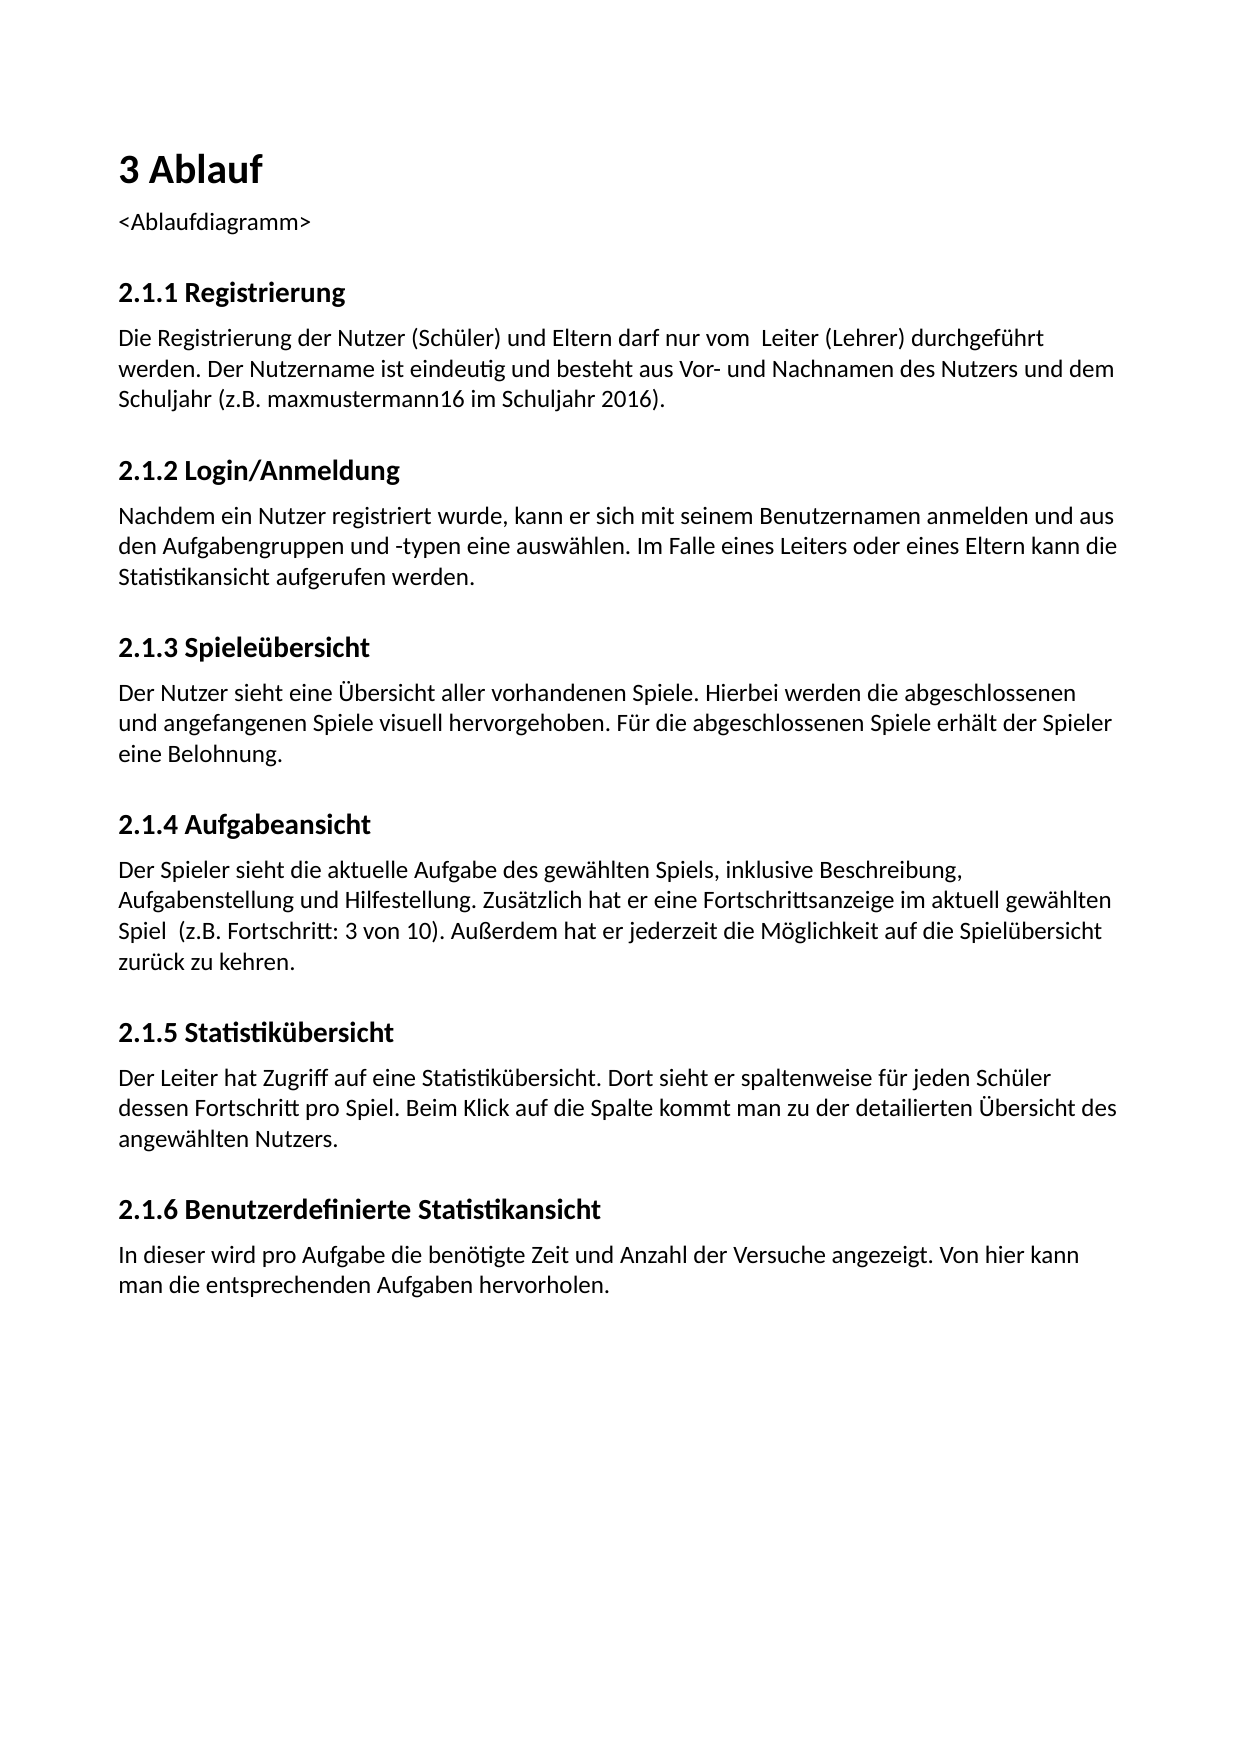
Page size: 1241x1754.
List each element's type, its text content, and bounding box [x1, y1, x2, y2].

subtitle 2.1.3 Spieleübersicht [118, 629, 1122, 664]
subtitle 2.1.1 Registrierung [118, 274, 1122, 310]
text Nachdem ein Nutzer registriert wurde, kann er sich mit seinem Benutzernamen anmelden und aus den Aufgabengruppen und -typen eine auswählen. Im Falle eines Leiters oder eines Eltern kann die Statistikansicht aufgerufen werden. [118, 500, 1122, 591]
subtitle 3 Ablauf [118, 143, 1122, 194]
text Der Spieler sieht die aktuelle Aufgabe des gewählten Spiels, inklusive Beschreibung, Aufgabenstellung und Hilfestellung. Zusätzlich hat er eine Fortschrittsanzeige im aktuell gewählten Spiel (z.B. Fortschritt: 3 von 10). Außerdem hat er jederzeit die Möglichkeit auf die Spielübersicht zurück zu kehren. [118, 854, 1122, 976]
subtitle 2.1.2 Login/Anmeldung [118, 452, 1122, 487]
subtitle 2.1.6 Benutzerdefinierte Statistikansicht [118, 1191, 1122, 1227]
text <Ablaufdiagramm> [118, 206, 1122, 237]
subtitle 2.1.5 Statistikübersicht [118, 1014, 1122, 1049]
text Der Leiter hat Zugriff auf eine Statistikübersicht. Dort sieht er spaltenweise für jeden Schüler dessen Fortschritt pro Spiel. Beim Klick auf die Spalte kommt man zu der detailierten Übersicht des angewählten Nutzers. [118, 1062, 1122, 1153]
text Der Nutzer sieht eine Übersicht aller vorhandenen Spiele. Hierbei werden die abgeschlossenen und angefangenen Spiele visuell hervorgehoben. Für die abgeschlossenen Spiele erhält der Spieler eine Belohnung. [118, 677, 1122, 768]
subtitle 2.1.4 Aufgabeansicht [118, 806, 1122, 842]
text Die Registrierung der Nutzer (Schüler) und Eltern darf nur vom Leiter (Lehrer) durchgeführt werden. Der Nutzername ist eindeutig und besteht aus Vor- und Nachnamen des Nutzers und dem Schuljahr (z.B. maxmustermann16 im Schuljahr 2016). [118, 323, 1122, 414]
text In dieser wird pro Aufgabe die benötigte Zeit und Anzahl der Versuche angezeigt. Von hier kann man die entsprechenden Aufgaben hervorholen. [118, 1239, 1122, 1300]
